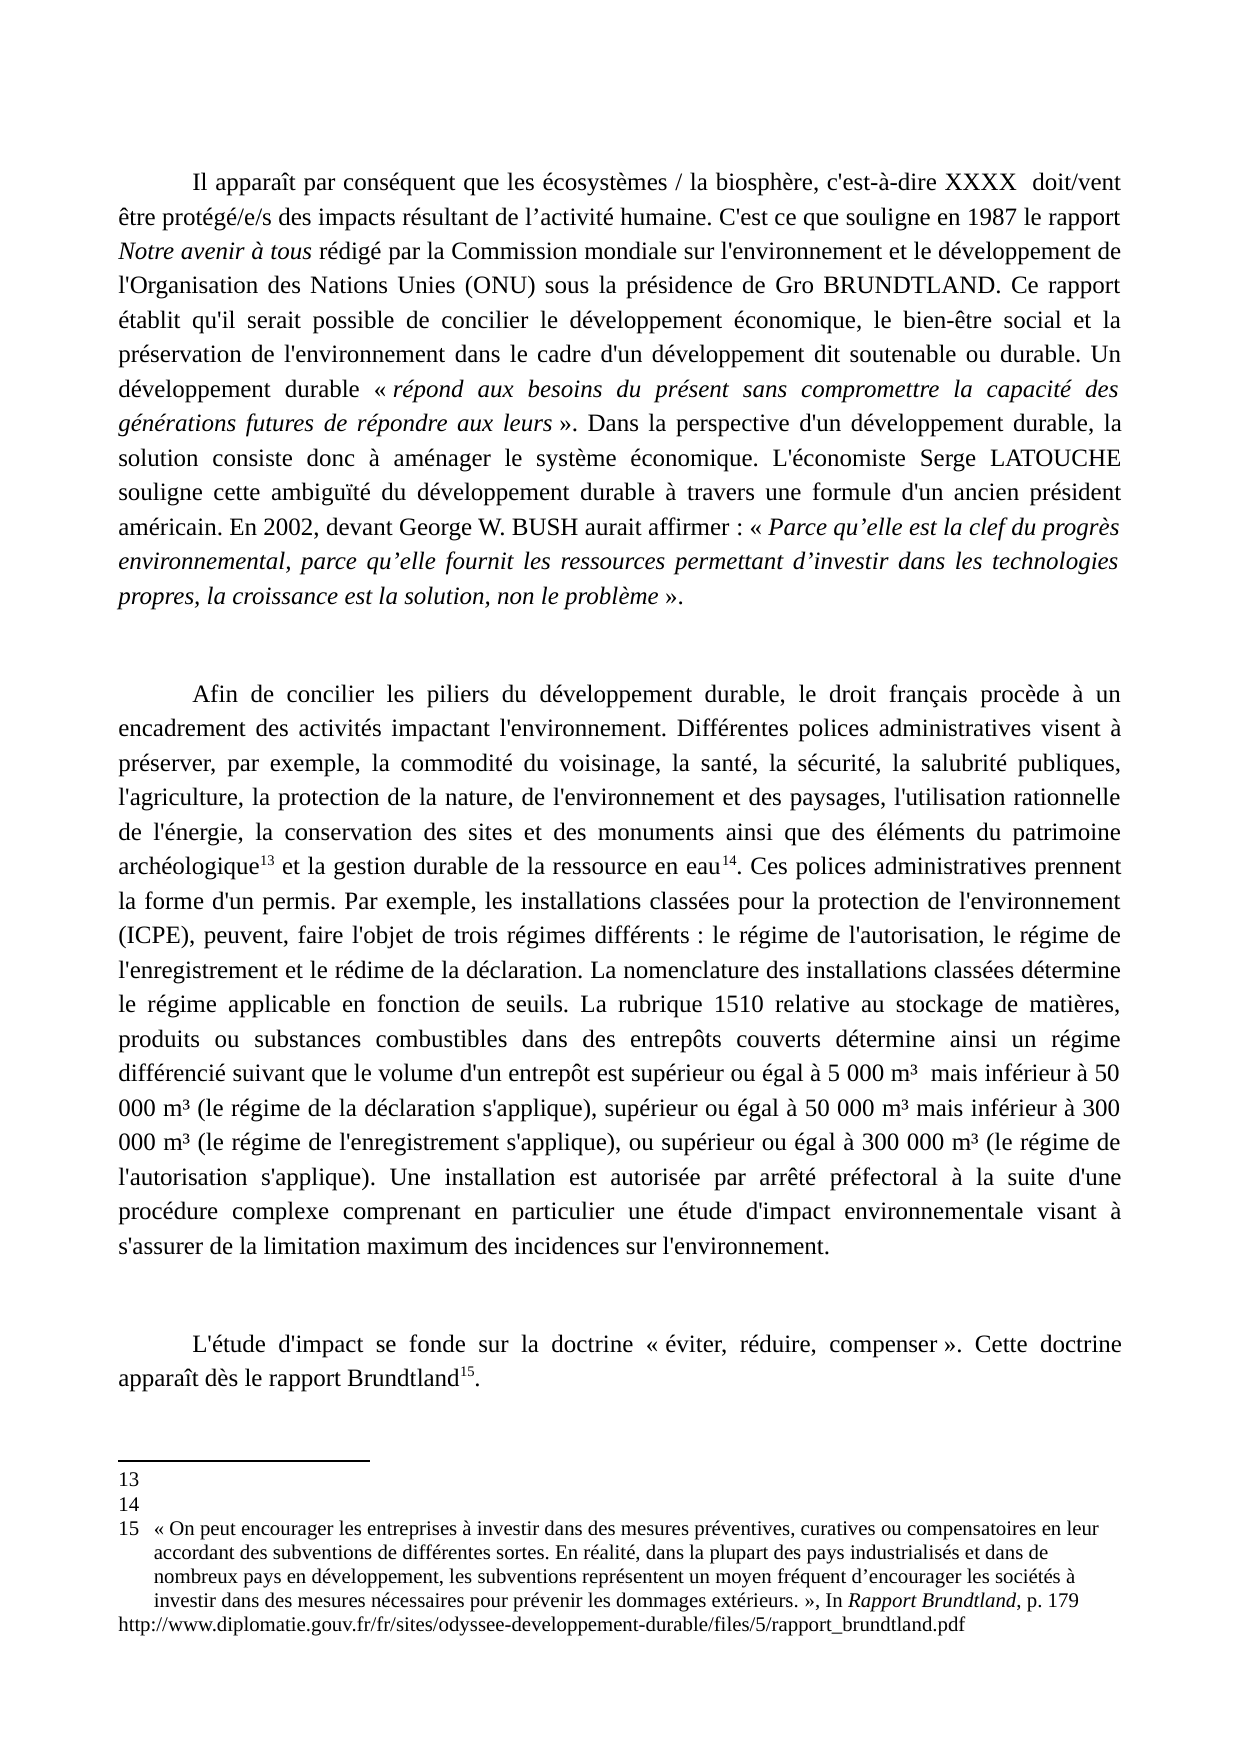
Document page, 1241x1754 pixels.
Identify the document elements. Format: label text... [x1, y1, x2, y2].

text Il apparaît par conséquent que les écosystèmes / la biosphère, c'est-à-dire XXXX doit/vent être protégé/e/s des impacts résultant de l’activité humaine. C'est ce que souligne en 1987 le rapport Notre avenir à tous rédigé par la Commission mondiale sur l'environnement et le développement de l'Organisation des Nations Unies (ONU) sous la présidence de Gro BRUNDTLAND. Ce rapport établit qu'il serait possible de concilier le développement économique, le bien-être social et la préservation de l'environnement dans le cadre d'un développement dit soutenable ou durable. Un développement durable « répond aux besoins du présent sans compromettre la capacité des générations futures de répondre aux leurs ». Dans la perspective d'un développement durable, la solution consiste donc à aménager le système économique. L'économiste Serge LATOUCHE souligne cette ambiguïté du développement durable à travers une formule d'un ancien président américain. En 2002, devant George W. BUSH aurait affirmer : « Parce qu’elle est la clef du progrès environnemental, parce qu’elle fournit les ressources permettant d’investir dans les technologies propres, la croissance est la solution, non le problème ». [118, 167, 1122, 610]
text Afin de concilier les piliers du développement durable, le droit français procède à un encadrement des activités impactant l'environnement. Différentes polices administratives visent à préserver, par exemple, la commodité du voisinage, la santé, la sécurité, la salubrité publiques, l'agriculture, la protection de la nature, de l'environnement et des paysages, l'utilisation rationnelle de l'énergie, la conservation des sites et des monuments ainsi que des éléments du patrimoine archéologique et la gestion durable de la ressource en eau. Ces polices administratives prennent la forme d'un permis. Par exemple, les installations classées pour la protection de l'environnement (ICPE), peuvent, faire l'objet de trois régimes différents : le régime de l'autorisation, le régime de l'enregistrement et le rédime de la déclaration. La nomenclature des installations classées détermine le régime applicable en fonction de seuils. La rubrique 1510 relative au stockage de matières, produits ou substances combustibles dans des entrepôts couverts détermine ainsi un régime différencié suivant que le volume d'un entrepôt est supérieur ou égal à 5 000 m³ mais inférieur à 50 000 m³ (le régime de la déclaration s'applique), supérieur ou égal à 50 000 m³ mais inférieur à 300 000 m³ (le régime de l'enregistrement s'applique), ou supérieur ou égal à 300 000 m³ (le régime de l'autorisation s'applique). Une installation est autorisée par arrêté préfectoral à la suite d'une procédure complexe comprenant en particulier une étude d'impact environnementale visant à s'assurer de la limitation maximum des incidences sur l'environnement. [118, 679, 1122, 1259]
text L'étude d'impact se fonde sur la doctrine « éviter, réduire, compenser ». Cette doctrine apparaît dès le rapport Brundtland. [118, 1329, 1122, 1392]
text « On peut encourager les entreprises à investir dans des mesures préventives, curatives ou compensatoires en leur accordant des subventions de différentes sortes. En réalité, dans la plupart des pays industrialisés et dans de nombreux pays en développement, les subventions représentent un moyen fréquent d’encourager les sociétés à investir dans des mesures nécessaires pour prévenir les dommages extérieurs. », In Rapport Brundtland, p. 179 [118, 1516, 1122, 1612]
text http://www.diplomatie.gouv.fr/fr/sites/odyssee-developpement-durable/files/5/rapport_brundtland.pdf [118, 1612, 1122, 1636]
